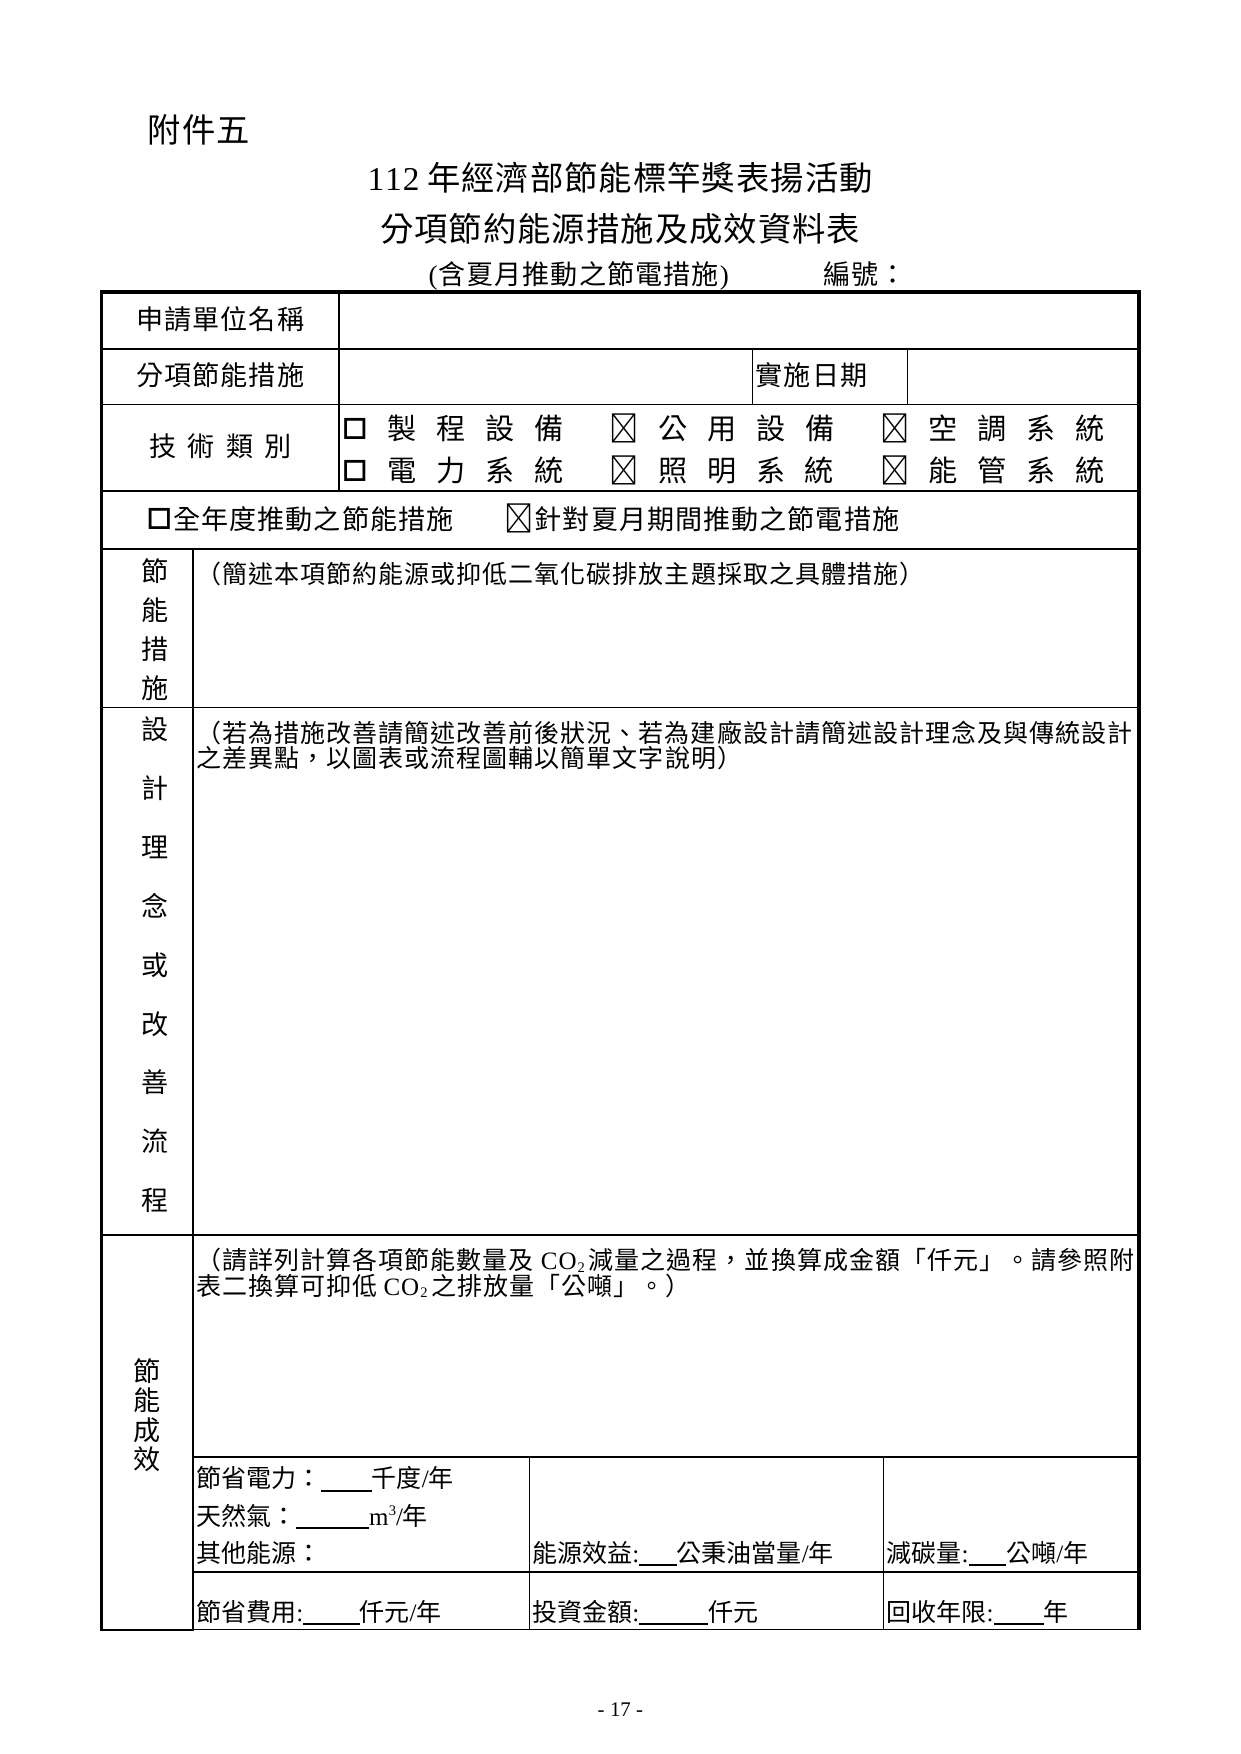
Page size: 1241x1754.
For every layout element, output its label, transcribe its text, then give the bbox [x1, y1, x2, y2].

table_cell 設 計 理 念 或 改 善 流 程 [103, 708, 192, 1234]
table_cell 節 能 措 施 [103, 550, 192, 707]
table_cell 節省費用: 仟元/年 [194, 1573, 529, 1629]
table_cell 分項節能措施 [103, 350, 338, 404]
table_cell 節 能 成 效 [103, 1236, 192, 1629]
table_cell 節省電力： 千度/年 天然氣： m3/年 其他能源： [194, 1458, 529, 1571]
text 112年經濟部節能標竿獎表揚活動 [148, 152, 1092, 200]
table_cell 投資金額: 仟元 [530, 1573, 883, 1629]
text 附件五 [148, 103, 1092, 152]
table_cell [908, 350, 1137, 404]
table_cell 回收年限: 年 [884, 1573, 1137, 1629]
table_cell 製程設備 公用設備 空調系統 電力系統 照明系統 能管系統 [340, 405, 1137, 490]
table_cell （若為措施改善請簡述改善前後狀況、若為建廠設計請簡述設計理念及與傳統設計之差異點，以圖表或流程圖輔以簡單文字說明） [194, 708, 1137, 1234]
table_cell [340, 350, 752, 404]
table_cell 技術類別 [103, 405, 338, 490]
table_cell 全年度推動之節能措施 針對夏月期間推動之節電措施 [103, 492, 1137, 548]
table_cell 減碳量: 公噸/年 [884, 1458, 1137, 1571]
table_cell 實施日期 [753, 350, 907, 404]
text 分項節約能源措施及成效資料表 [148, 212, 1092, 248]
table_cell （簡述本項節約能源或抑低二氧化碳排放主題採取之具體措施） [194, 550, 1137, 707]
table_header [340, 294, 1137, 348]
text (含夏月推動之節電措施) 編號： [428, 261, 1092, 290]
table_cell 能源效益: 公秉油當量/年 [530, 1458, 883, 1571]
table_header 申請單位名稱 [103, 294, 338, 348]
table_cell （請詳列計算各項節能數量及CO2減量之過程，並換算成金額「仟元」。請參照附表二換算可抑低CO2之排放量「公噸」。） [194, 1236, 1137, 1456]
